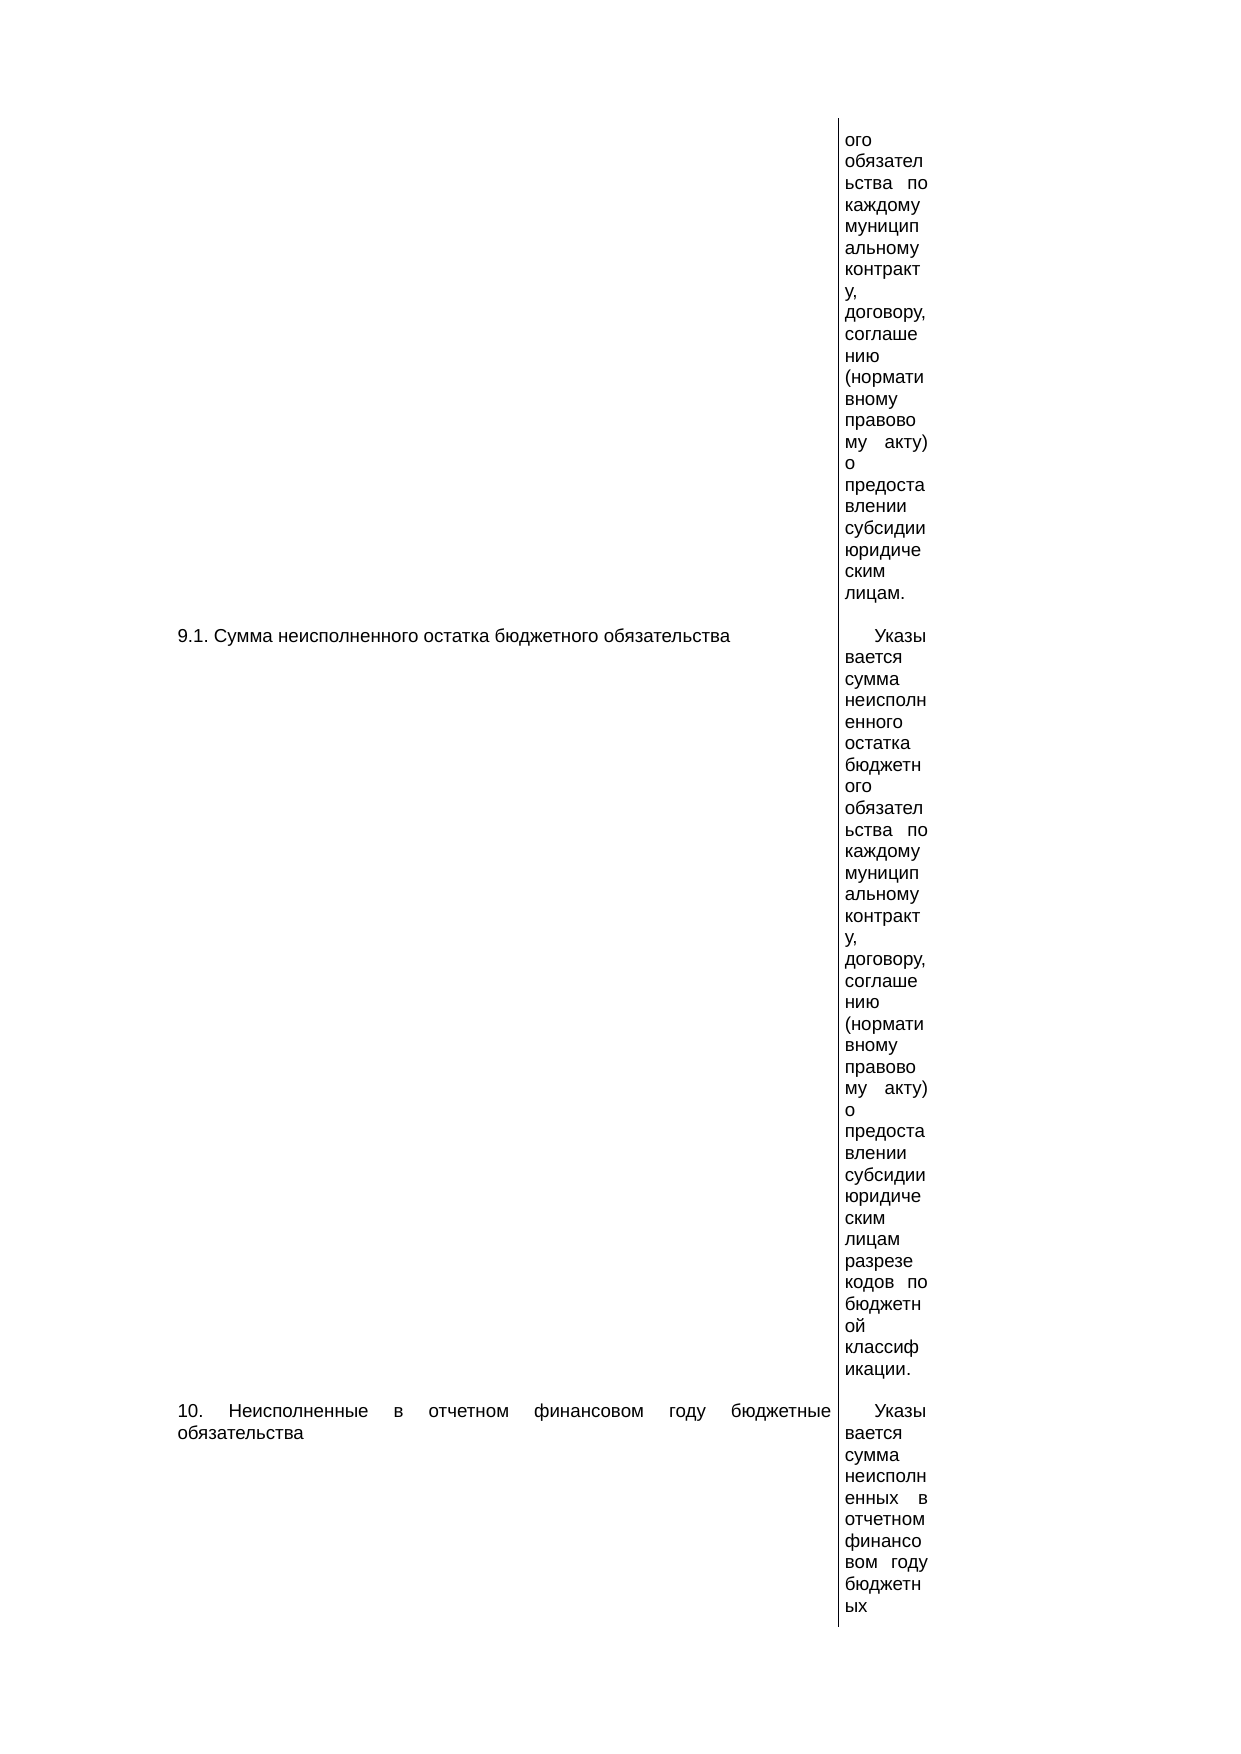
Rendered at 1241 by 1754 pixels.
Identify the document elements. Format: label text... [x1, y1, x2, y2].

table_cell 10. Неисполненные в отчетном финансовом году бюджетные обязательства [171, 1390, 838, 1627]
table_cell [171, 118, 838, 614]
table_cell Указывается сумма неисполненного остатка бюджетного обязательства по каждому муниципальному контракту, договору, соглашению (нормативному правовому акту) о предоставлении субсидии юридическим лицам разрезе кодов по бюджетной классификации. [839, 614, 934, 1390]
table_cell [934, 118, 1116, 614]
table_cell Указывается сумма неисполненных в отчетном финансовом году бюджетных [839, 1390, 934, 1627]
table_cell 9.1. Сумма неисполненного остатка бюджетного обязательства [171, 614, 838, 1390]
table_cell [934, 1390, 1116, 1627]
table_cell ого обязательства по каждому муниципальному контракту, договору, соглашению (нормативному правовому акту) о предоставлении субсидии юридическим лицам. [839, 118, 934, 614]
table_cell [934, 614, 1116, 1390]
